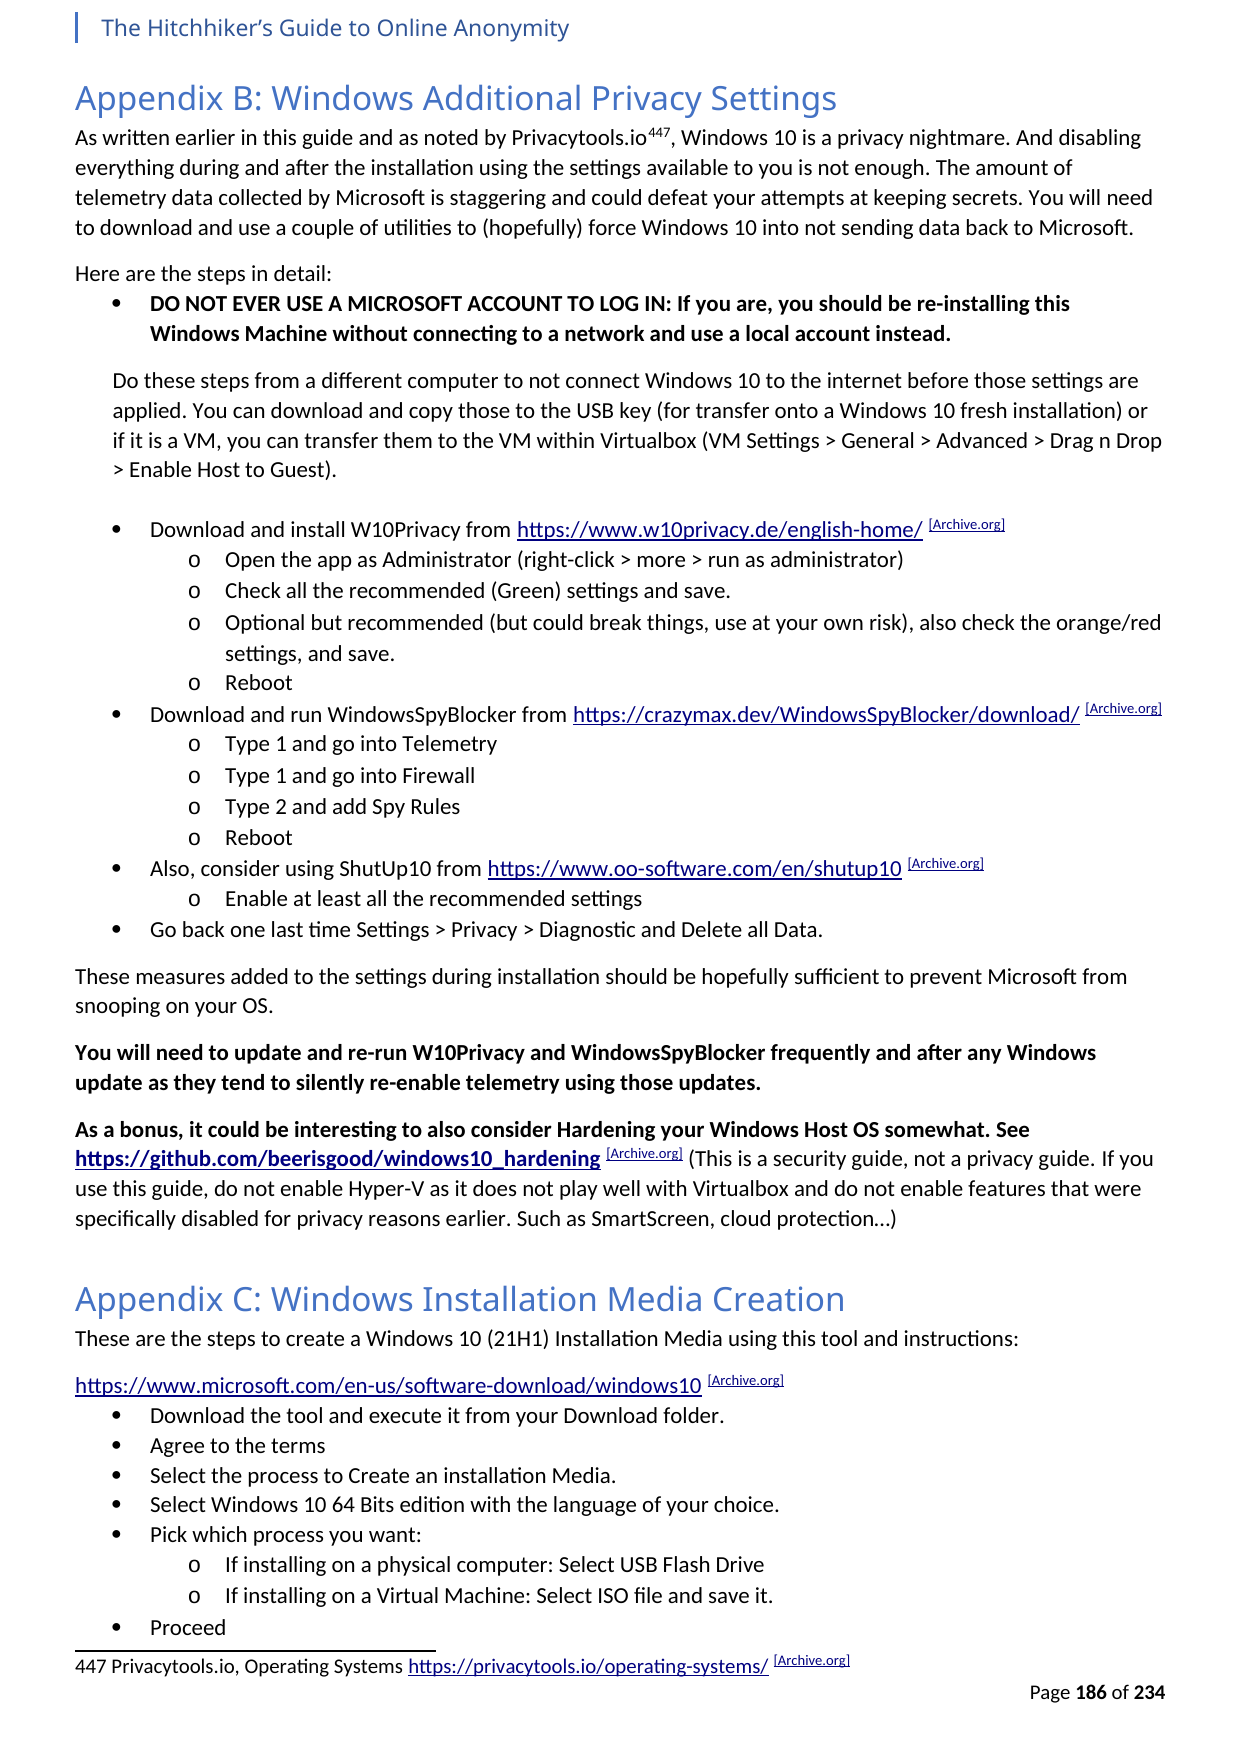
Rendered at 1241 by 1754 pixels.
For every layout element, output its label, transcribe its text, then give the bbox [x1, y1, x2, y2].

list Download the tool and execute it from your Download folder. [112, 1401, 1165, 1429]
text As a bonus, it could be interesting to also consider Hardening your Windows Host OS somewhat. See https://github.com/beerisgood/windows10_hardening [Archive.org] (This is a security guide, not a privacy guide. If you use this guide, do not enable Hyper-V as it does not play well with Virtualbox and do not enable features that were specifically disabled for privacy reasons earlier. Such as SmartScreen, cloud protection…) [75, 1115, 1165, 1232]
text These are the steps to create a Windows 10 (21H1) Installation Media using this tool and instructions: [75, 1324, 1165, 1352]
list Open the app as Administrator (right-click > more > run as administrator) [187, 545, 1165, 574]
list Type 2 and add Spy Rules [187, 792, 1165, 821]
list Also, consider using ShutUp10 from https://www.oo-software.com/en/shutup10 [Archive.org] [112, 854, 1165, 882]
list Type 1 and go into Telemetry [187, 729, 1165, 759]
list Optional but recommended (but could break things, use at your own risk), also check the orange/red settings, and save. [187, 608, 1165, 667]
list Pick which process you want: [112, 1521, 1165, 1548]
text https://www.microsoft.com/en-us/software-download/windows10 [Archive.org] [75, 1371, 1165, 1399]
list Proceed [112, 1613, 1165, 1641]
text Do these steps from a different computer to not connect Windows 10 to the internet before those settings are applied. You can download and copy those to the USB key (for transfer onto a Windows 10 fresh installation) or if it is a VM, you can transfer them to the VM within Virtualbox (VM Settings > General > Advanced > Drag n Drop > Enable Host to Guest). [112, 366, 1165, 484]
list Check all the recommended (Green) settings and save. [187, 576, 1165, 606]
list If installing on a Virtual Machine: Select ISO file and save it. [187, 1582, 1165, 1611]
list Go back one last time Settings > Privacy > Diagnostic and Delete all Data. [112, 915, 1165, 943]
list Select Windows 10 64 Bits edition with the language of your choice. [112, 1491, 1165, 1519]
list Enable at least all the recommended settings [187, 884, 1165, 913]
list Download and install W10Privacy from https://www.w10privacy.de/english-home/ [Archive.org] [112, 515, 1165, 543]
list Type 1 and go into Firewall [187, 761, 1165, 790]
list Reboot [187, 823, 1165, 852]
text You will need to update and re-run W10Privacy and WindowsSpyBlocker frequently and after any Windows update as they tend to silently re-enable telemetry using those updates. [75, 1038, 1165, 1096]
list Download and run WindowsSpyBlocker from https://crazymax.dev/WindowsSpyBlocker/download/ [Archive.org] [112, 700, 1165, 728]
text As written earlier in this guide and as noted by Privacytools.io, Windows 10 is a privacy nightmare. And disabling everything during and after the installation using the settings available to you is not enough. The amount of telemetry data collected by Microsoft is staggering and could defeat your attempts at keeping secrets. You will need to download and use a couple of utilities to (hopefully) force Windows 10 into not sending data back to Microsoft. [75, 123, 1165, 241]
text Privacytools.io, Operating Systems https://privacytools.io/operating-systems/ [Archive.org] [75, 1651, 1165, 1679]
subtitle Appendix B: Windows Additional Privacy Settings [75, 75, 1165, 120]
list Reboot [187, 668, 1165, 698]
subtitle Appendix C: Windows Installation Media Creation [75, 1276, 1165, 1321]
list Select the process to Create an installation Media. [112, 1461, 1165, 1489]
list DO NOT EVER USE A MICROSOFT ACCOUNT TO LOG IN: If you are, you should be re-installing this Windows Machine without connecting to a network and use a local account instead. [112, 289, 1165, 347]
list If installing on a physical computer: Select USB Flash Drive [187, 1550, 1165, 1579]
text Here are the steps in detail: [75, 259, 1165, 288]
list Agree to the terms [112, 1431, 1165, 1459]
text These measures added to the settings during installation should be hopefully sufficient to prevent Microsoft from snooping on your OS. [75, 962, 1165, 1020]
